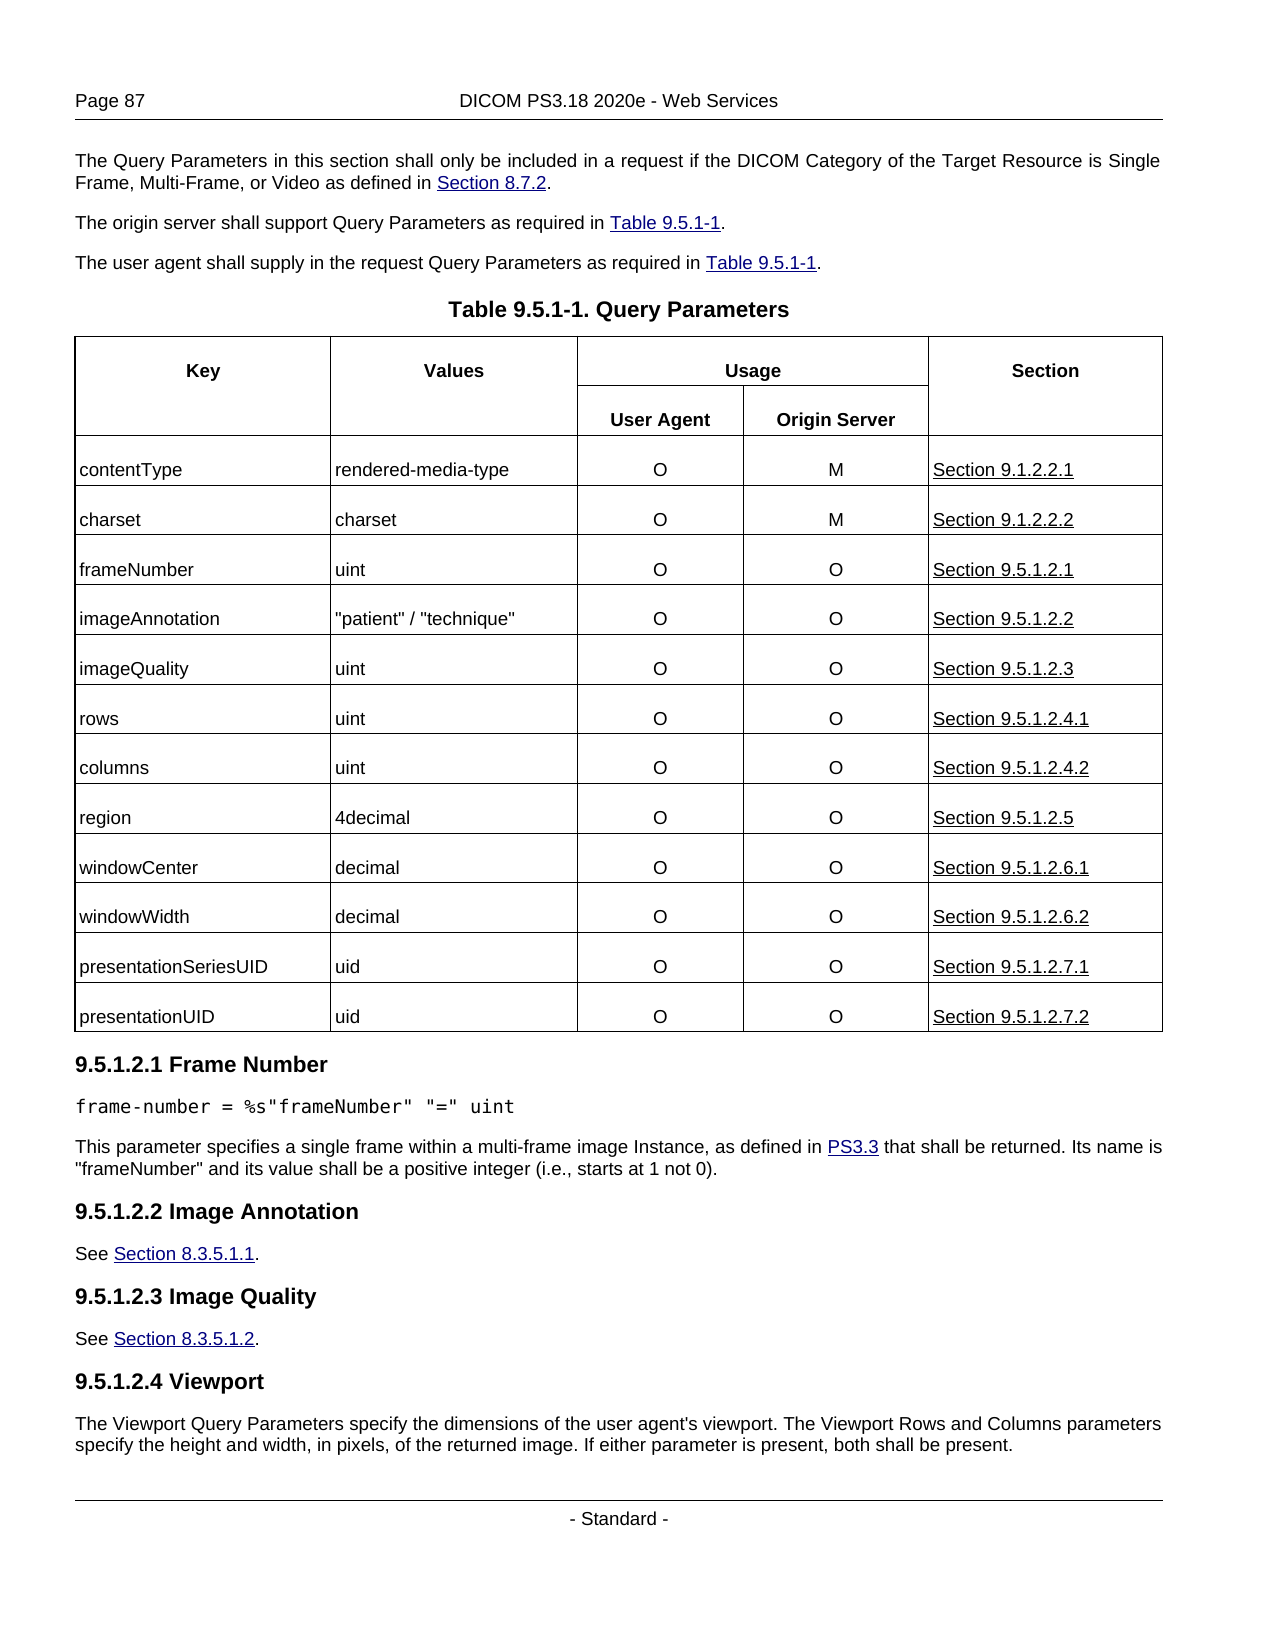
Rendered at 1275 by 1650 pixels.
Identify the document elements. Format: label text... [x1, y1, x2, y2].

text 9.5.1.2.2 Image Annotation [75, 1198, 1162, 1224]
table_cell O [578, 535, 743, 584]
table_cell O [744, 635, 928, 683]
table_cell charset [76, 486, 330, 534]
table_cell uint [331, 685, 577, 733]
text 9.5.1.2.3 Image Quality [75, 1283, 1162, 1309]
text 9.5.1.2.4 Viewport [75, 1368, 1162, 1394]
table_cell O [578, 734, 743, 783]
table_cell User Agent [578, 386, 743, 435]
text 9.5.1.2.1 Frame Number [75, 1051, 1162, 1077]
table_cell O [744, 535, 928, 584]
table_cell M [744, 486, 928, 534]
table_cell columns [76, 734, 330, 783]
table_cell Section 9.5.1.2.1 [929, 535, 1162, 584]
table_cell decimal [331, 834, 577, 882]
table_cell uid [331, 983, 577, 1031]
table_cell O [744, 685, 928, 733]
table_cell O [578, 685, 743, 733]
table_cell O [578, 784, 743, 832]
text frame-number = %s"frameNumber" "=" uint [75, 1096, 1162, 1117]
table_cell Section 9.5.1.2.4.1 [929, 685, 1162, 733]
table_cell presentationSeriesUID [76, 933, 330, 982]
table_cell charset [331, 486, 577, 534]
table_cell rendered-media-type [331, 436, 577, 485]
table_cell O [578, 983, 743, 1031]
table_header Usage [578, 337, 928, 385]
table_cell Section 9.5.1.2.2 [929, 585, 1162, 634]
table_cell imageAnnotation [76, 585, 330, 634]
table_cell O [744, 933, 928, 982]
text See Section 8.3.5.1.1. [75, 1243, 1162, 1264]
text See Section 8.3.5.1.2. [75, 1328, 1162, 1349]
table_cell windowWidth [76, 883, 330, 932]
table_cell uid [331, 933, 577, 982]
table_cell Origin Server [744, 386, 928, 435]
table_cell O [744, 734, 928, 783]
text The Viewport Query Parameters specify the dimensions of the user agent's viewport. The Viewport Rows and Columns parameters specify the height and width, in pixels, of the returned image. If either parameter is present, both shall be present. [75, 1412, 1162, 1456]
table_cell O [744, 784, 928, 832]
table_cell O [578, 834, 743, 882]
table_cell decimal [331, 883, 577, 932]
table_cell windowCenter [76, 834, 330, 882]
table_cell O [578, 883, 743, 932]
table_cell rows [76, 685, 330, 733]
table_cell Section 9.5.1.2.6.2 [929, 883, 1162, 932]
table_cell region [76, 784, 330, 832]
text The origin server shall support Query Parameters as required in Table 9.5.1-1. [75, 212, 1162, 233]
table_cell O [744, 983, 928, 1031]
table_cell Section 9.5.1.2.7.1 [929, 933, 1162, 982]
table_cell presentationUID [76, 983, 330, 1031]
table_cell O [578, 585, 743, 634]
table_cell contentType [76, 436, 330, 485]
table_cell Section 9.5.1.2.4.2 [929, 734, 1162, 783]
text Table 9.5.1-1. Query Parameters [75, 296, 1162, 322]
table_header Key [76, 337, 330, 435]
table_cell Section 9.5.1.2.3 [929, 635, 1162, 683]
table_cell Section 9.5.1.2.7.2 [929, 983, 1162, 1031]
table_cell Section 9.5.1.2.6.1 [929, 834, 1162, 882]
table_cell O [744, 834, 928, 882]
table_cell imageQuality [76, 635, 330, 683]
table_cell uint [331, 734, 577, 783]
table_cell "patient" / "technique" [331, 585, 577, 634]
table_header Values [331, 337, 577, 435]
table_header Section [929, 337, 1162, 435]
text The Query Parameters in this section shall only be included in a request if the DICOM Category of the Target Resource is Single Frame, Multi-Frame, or Video as defined in Section 8.7.2. [75, 150, 1162, 193]
table_cell Section 9.5.1.2.5 [929, 784, 1162, 832]
table_cell O [744, 585, 928, 634]
table_cell O [578, 635, 743, 683]
table_cell frameNumber [76, 535, 330, 584]
table_cell Section 9.1.2.2.2 [929, 486, 1162, 534]
table_cell O [578, 436, 743, 485]
text This parameter specifies a single frame within a multi-frame image Instance, as defined in PS3.3 that shall be returned. Its name is "frameNumber" and its value shall be a positive integer (i.e., starts at 1 not 0). [75, 1136, 1162, 1179]
text The user agent shall supply in the request Query Parameters as required in Table 9.5.1-1. [75, 252, 1162, 274]
table_cell O [578, 933, 743, 982]
table_cell uint [331, 535, 577, 584]
table_cell uint [331, 635, 577, 683]
table_cell 4decimal [331, 784, 577, 832]
table_cell Section 9.1.2.2.1 [929, 436, 1162, 485]
table_cell O [744, 883, 928, 932]
table_cell O [578, 486, 743, 534]
table_cell M [744, 436, 928, 485]
